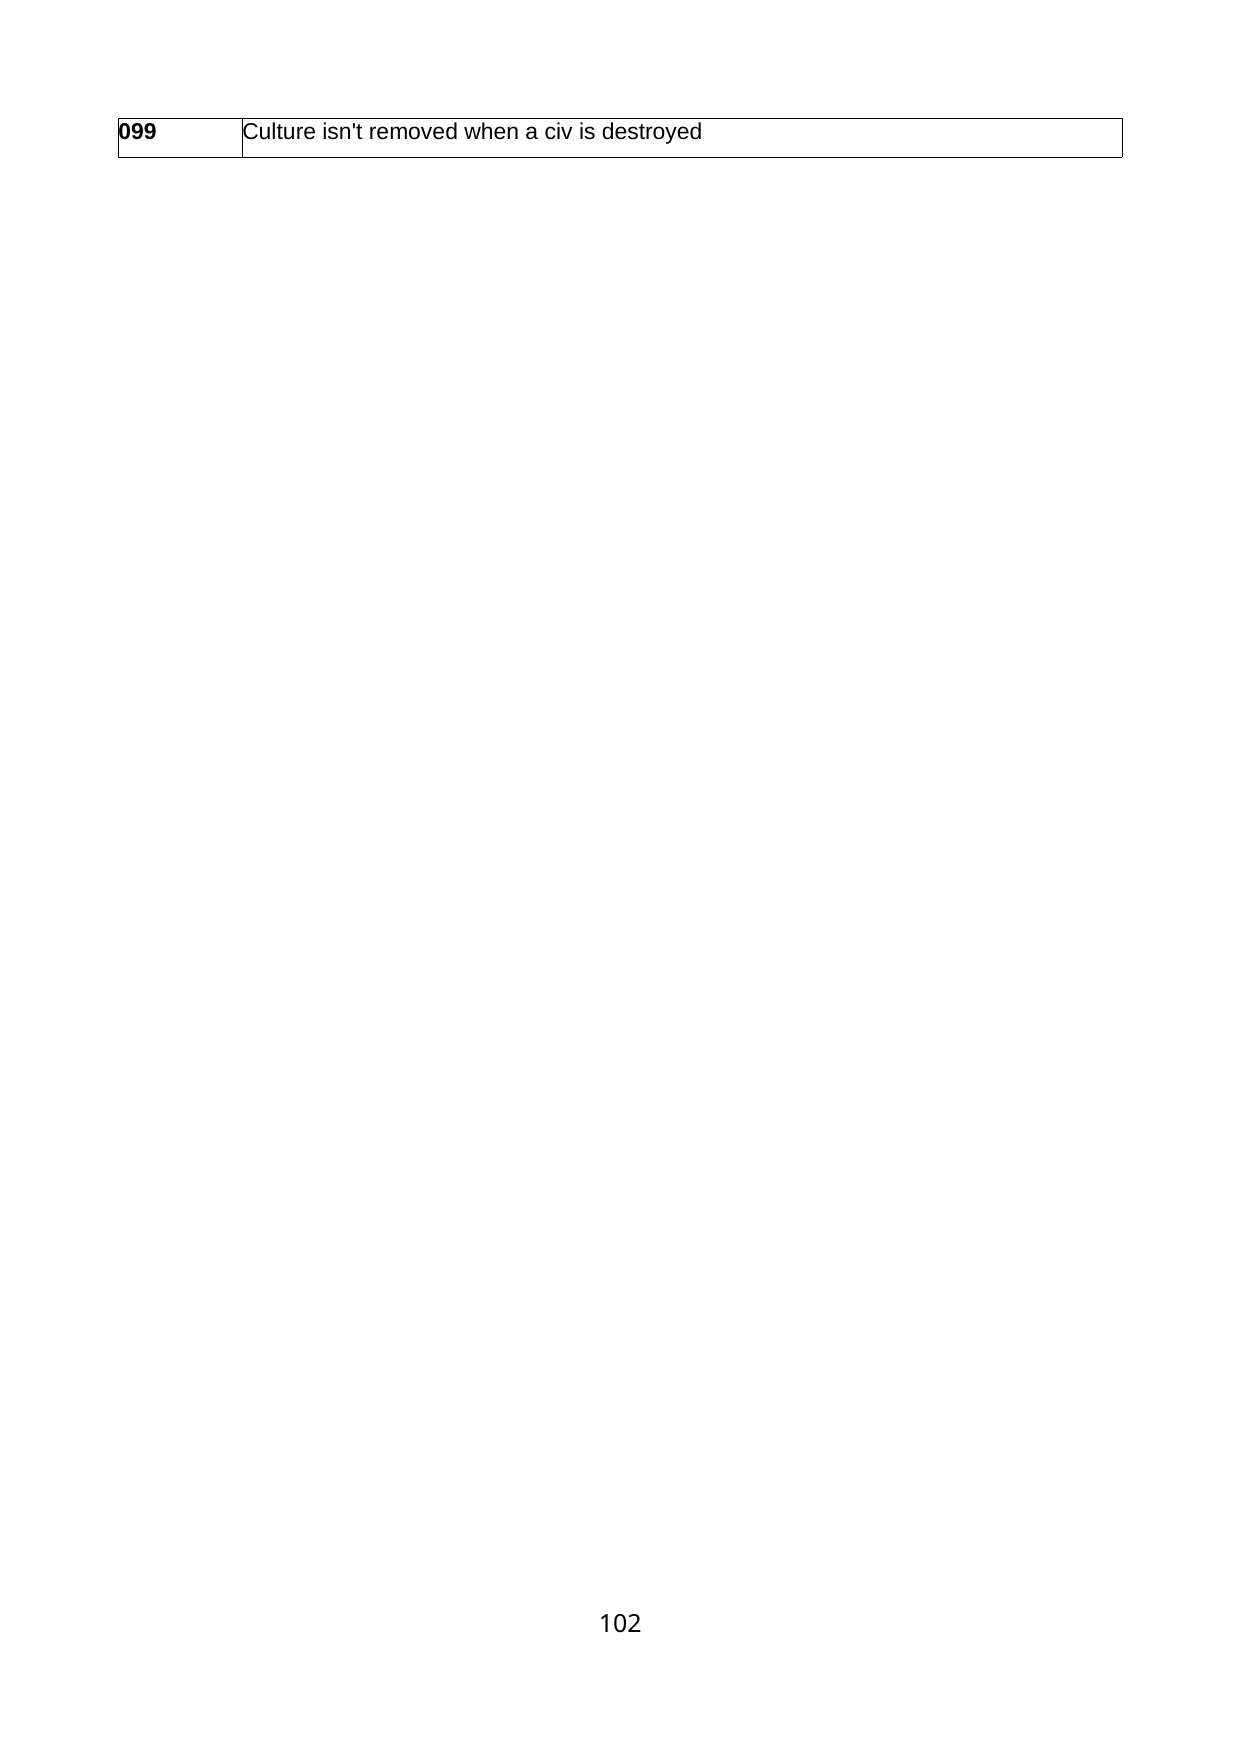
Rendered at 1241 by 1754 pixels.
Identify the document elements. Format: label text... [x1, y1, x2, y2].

table_header Culture isn't removed when a civ is destroyed [243, 119, 1122, 157]
table_header 099 [119, 119, 242, 157]
